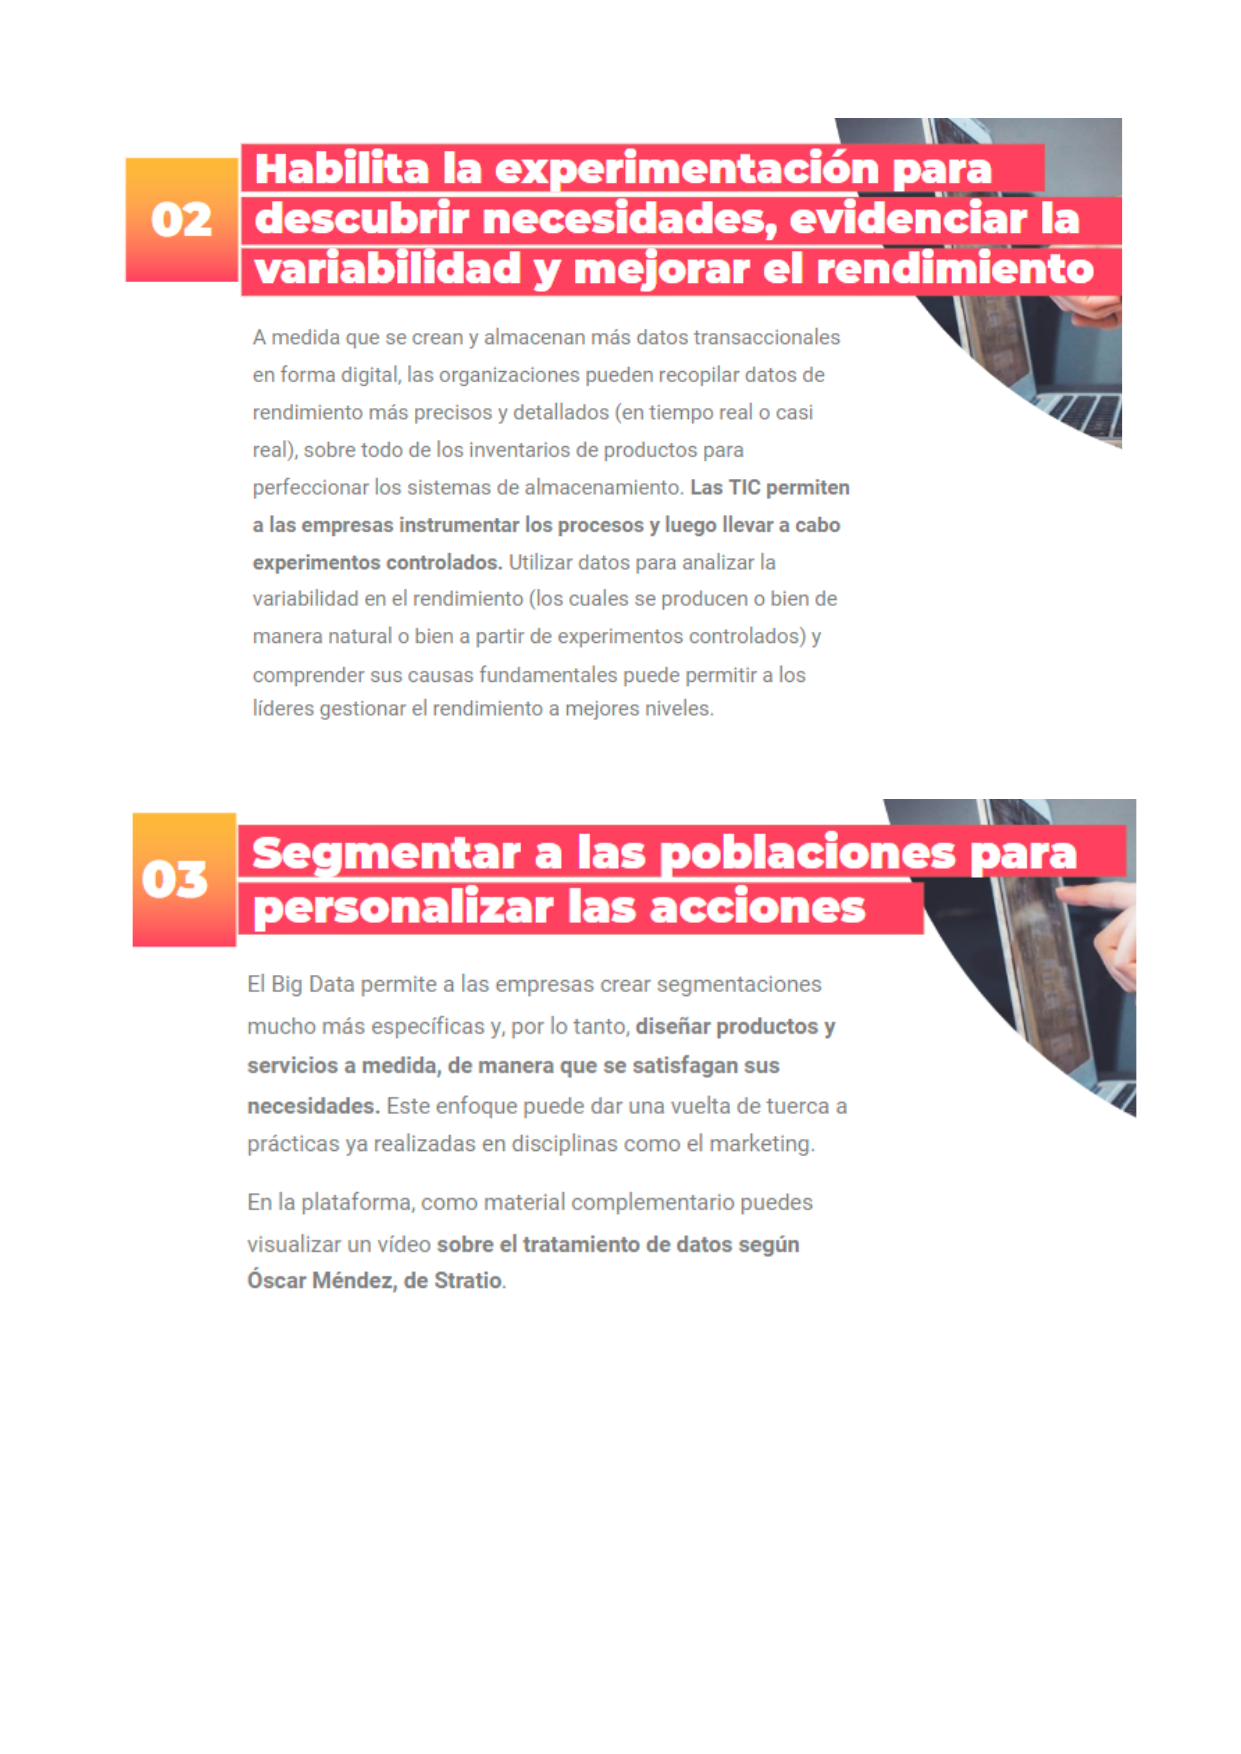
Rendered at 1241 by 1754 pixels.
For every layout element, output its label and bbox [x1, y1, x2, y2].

picture [118, 118, 1123, 731]
picture [132, 799, 1137, 1320]
